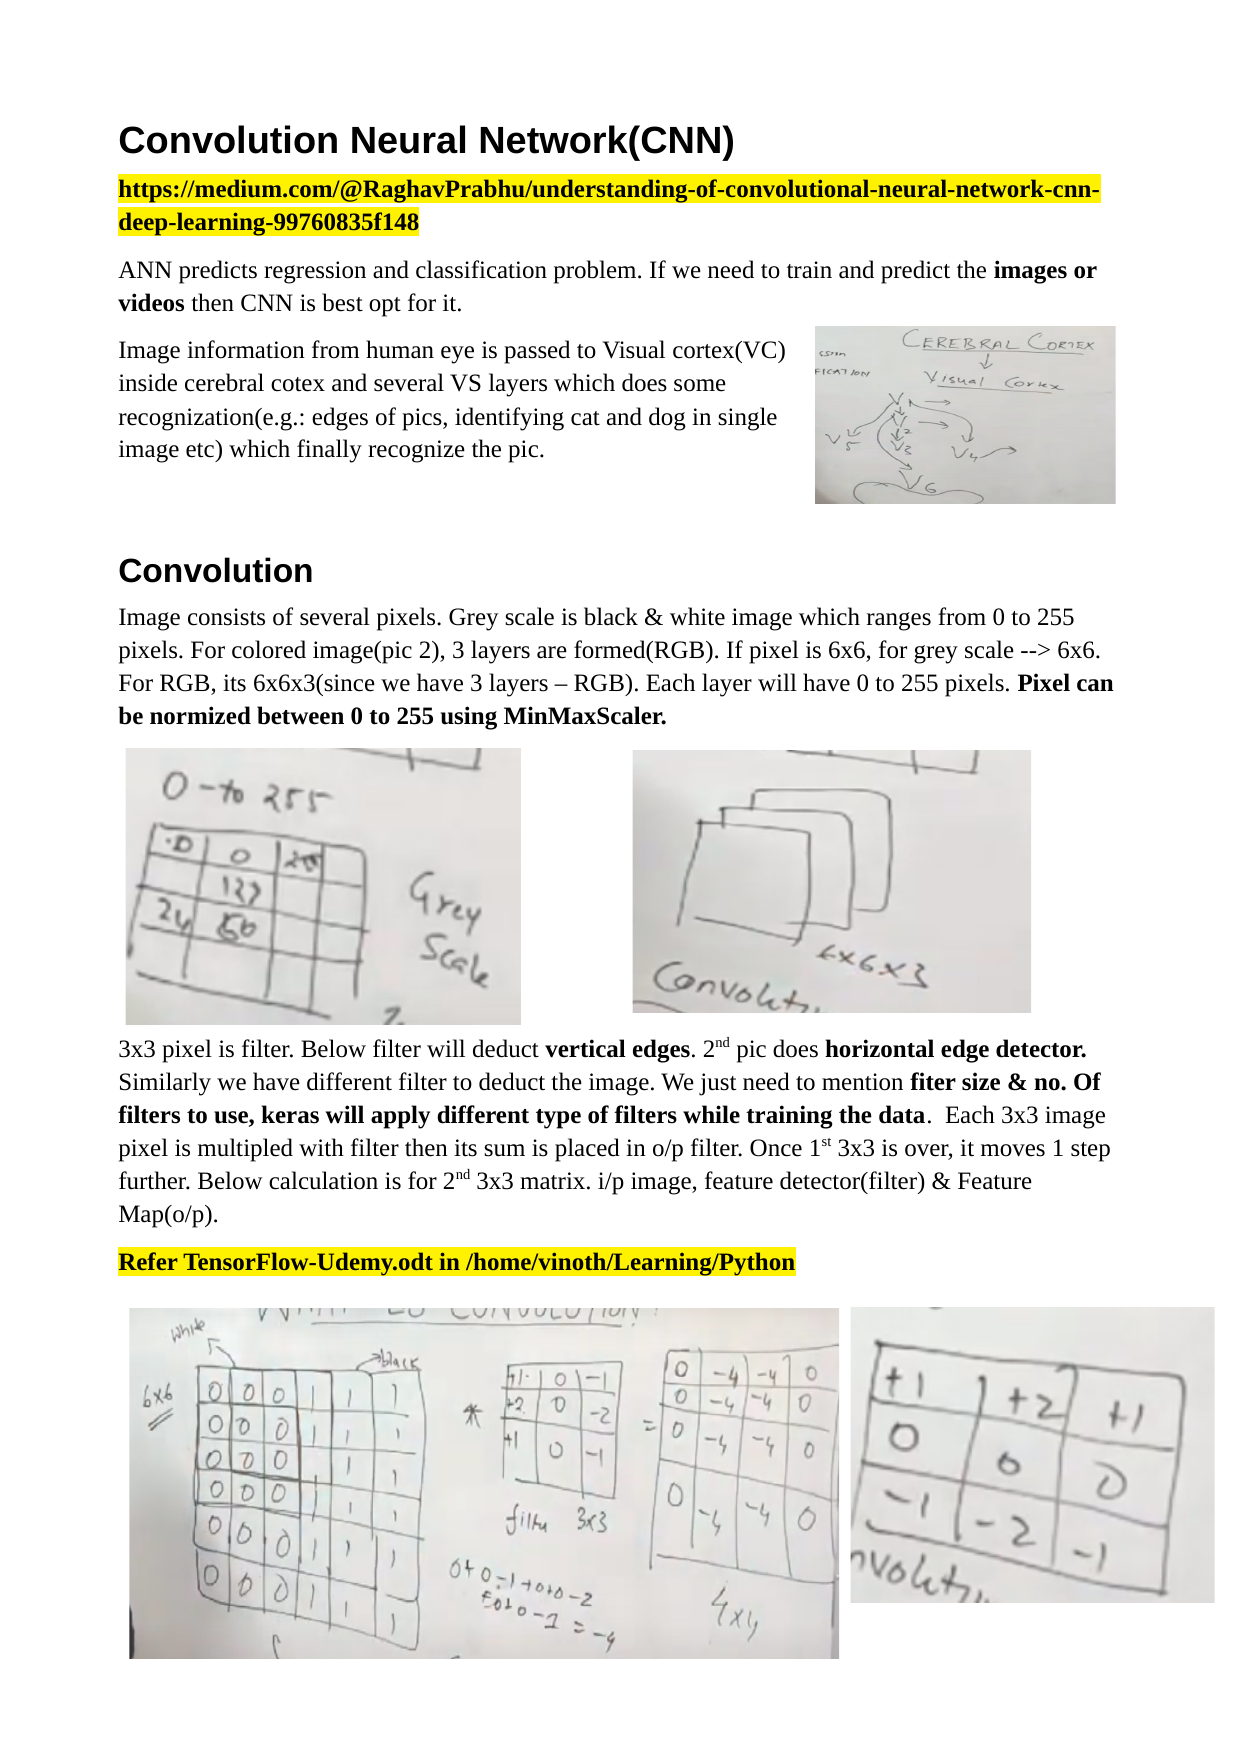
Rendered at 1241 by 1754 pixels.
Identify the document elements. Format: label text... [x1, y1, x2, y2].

picture [125, 748, 521, 1025]
text ANN predicts regression and classification problem. If we need to train and predict the images or videos then CNN is best opt for it. [118, 255, 1122, 317]
picture [632, 750, 1032, 1013]
text https://medium.com/@RaghavPrabhu/understanding-of-convolutional-neural-network-cnn-deep-learning-99760835f148 [118, 174, 1122, 236]
subtitle Convolution Neural Network(CNN) [118, 118, 1122, 162]
subtitle Convolution [118, 551, 1122, 589]
text Refer TensorFlow-Udemy.odt in /home/vinoth/Learning/Python [118, 1247, 1122, 1276]
picture [815, 326, 1116, 504]
text 3x3 pixel is filter. Below filter will deduct vertical edges. 2nd pic does horizontal edge detector. Similarly we have different filter to deduct the image. We just need to mention fiter size & no. Of filters to use, keras will apply different type of filters while training the data. Each 3x3 image pixel is multipled with filter then its sum is placed in o/p filter. Once 1st 3x3 is over, it moves 1 step further. Below calculation is for 2nd 3x3 matrix. i/p image, feature detector(filter) & Feature Map(o/p). [118, 1034, 1122, 1228]
picture [129, 1308, 840, 1659]
text Image consists of several pixels. Grey scale is black & white image which ranges from 0 to 255 pixels. For colored image(pic 2), 3 layers are formed(RGB). If pixel is 6x6, for grey scale --> 6x6. For RGB, its 6x6x3(since we have 3 layers – RGB). Each layer will have 0 to 255 pixels. Pixel can be normized between 0 to 255 using MinMaxScaler. [118, 602, 1122, 729]
picture [850, 1307, 1215, 1603]
text Image information from human eye is passed to Visual cortex(VC) inside cerebral cotex and several VS layers which does some recognization(e.g.: edges of pics, identifying cat and dog in single image etc) which finally recognize the pic. [118, 336, 815, 463]
